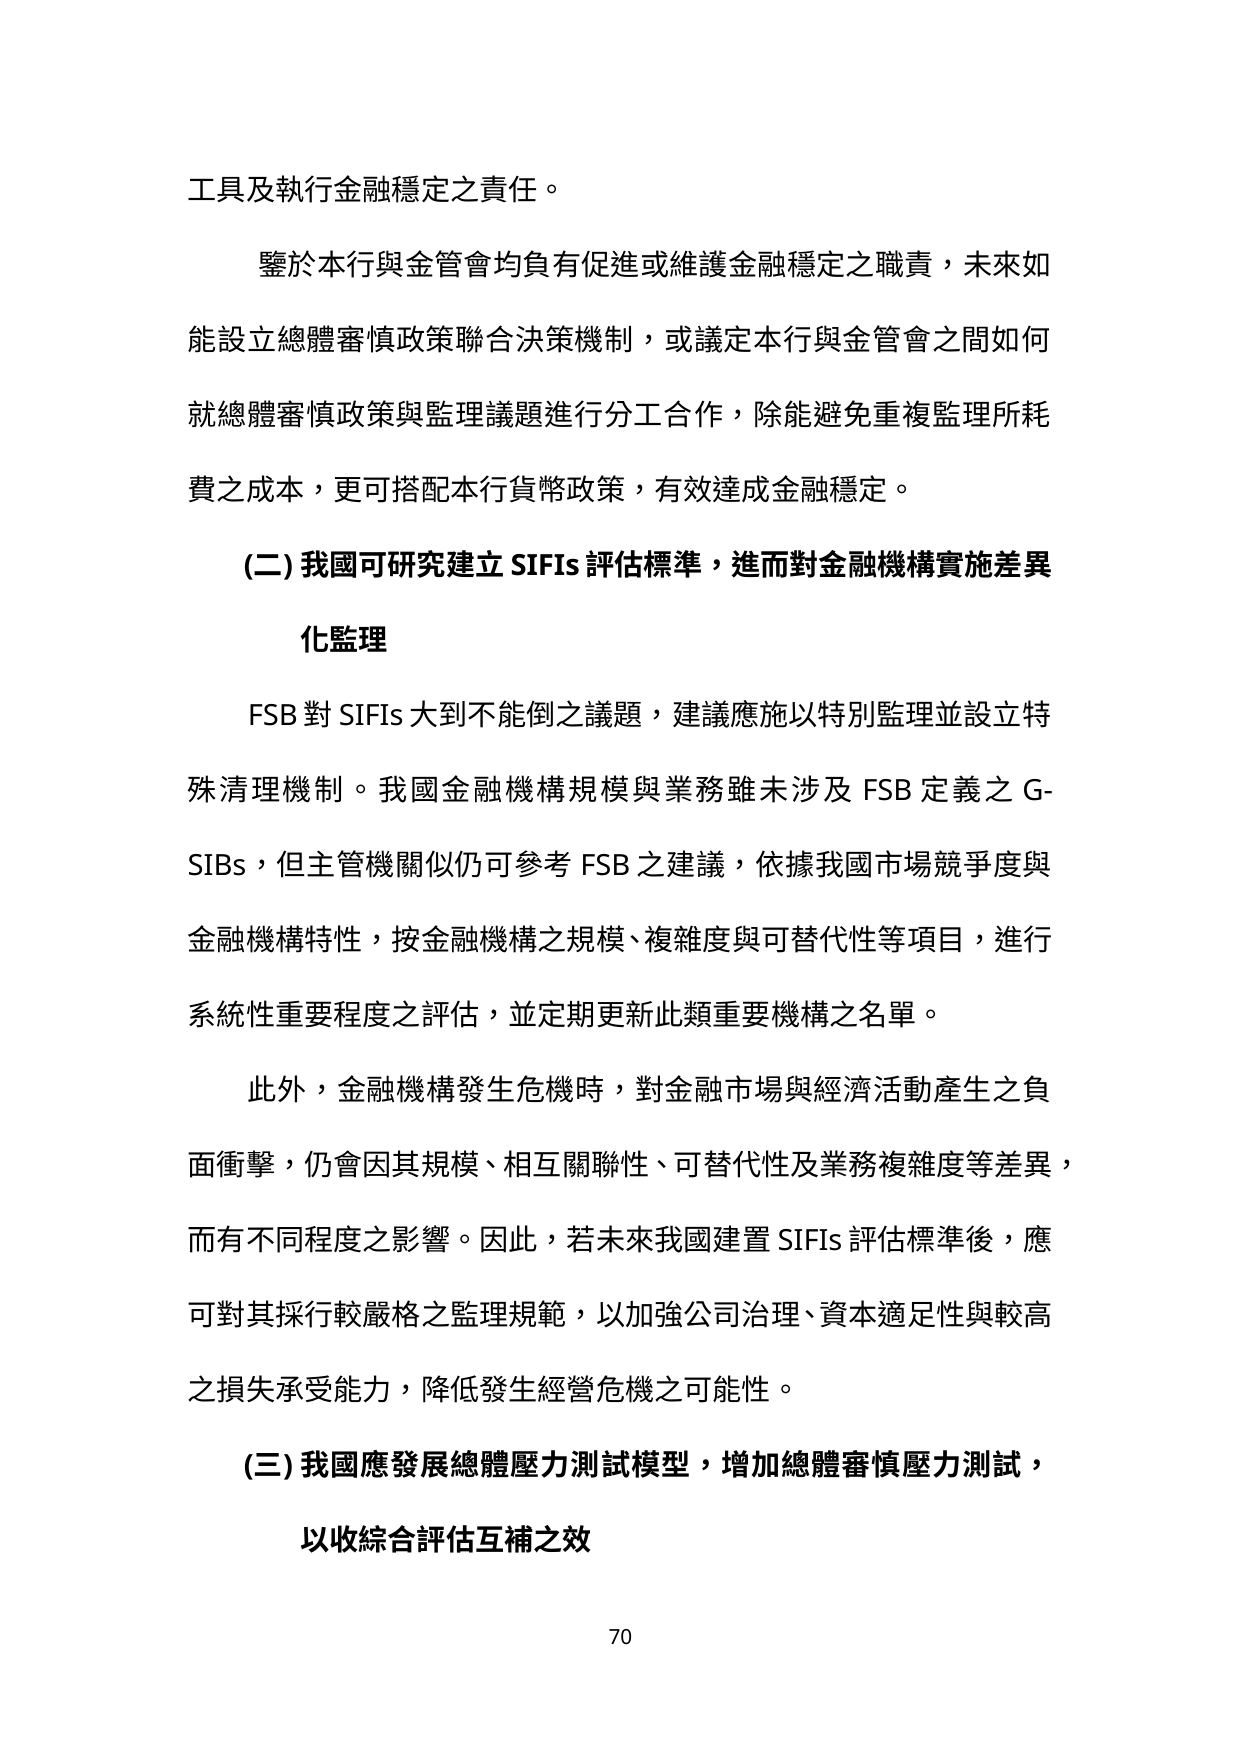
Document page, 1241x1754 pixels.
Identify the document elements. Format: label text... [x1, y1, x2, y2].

text 工具及執行金融穩定之責任。 [187, 150, 1053, 225]
list 我國應發展總體壓力測試模型，增加總體審慎壓力測試，以收綜合評估互補之效 [244, 1425, 1053, 1575]
text FSB對SIFIs大到不能倒之議題，建議應施以特別監理並設立特殊清理機制。我國金融機構規模與業務雖未涉及FSB定義之G-SIBs，但主管機關似仍可參考FSB之建議，依據我國市場競爭度與金融機構特性，按金融機構之規模、複雜度與可替代性等項目，進行系統性重要程度之評估，並定期更新此類重要機構之名單。 [187, 675, 1053, 1050]
list 我國可研究建立SIFIs評估標準，進而對金融機構實施差異化監理 [244, 525, 1053, 675]
text 此外，金融機構發生危機時，對金融市場與經濟活動產生之負面衝擊，仍會因其規模、相互關聯性、可替代性及業務複雜度等差異，而有不同程度之影響。因此，若未來我國建置SIFIs評估標準後，應可對其採行較嚴格之監理規範，以加強公司治理、資本適足性與較高之損失承受能力，降低發生經營危機之可能性。 [187, 1050, 1053, 1425]
text 鑒於本行與金管會均負有促進或維護金融穩定之職責，未來如能設立總體審慎政策聯合決策機制，或議定本行與金管會之間如何就總體審慎政策與監理議題進行分工合作，除能避免重複監理所耗費之成本，更可搭配本行貨幣政策，有效達成金融穩定。 [187, 225, 1053, 525]
